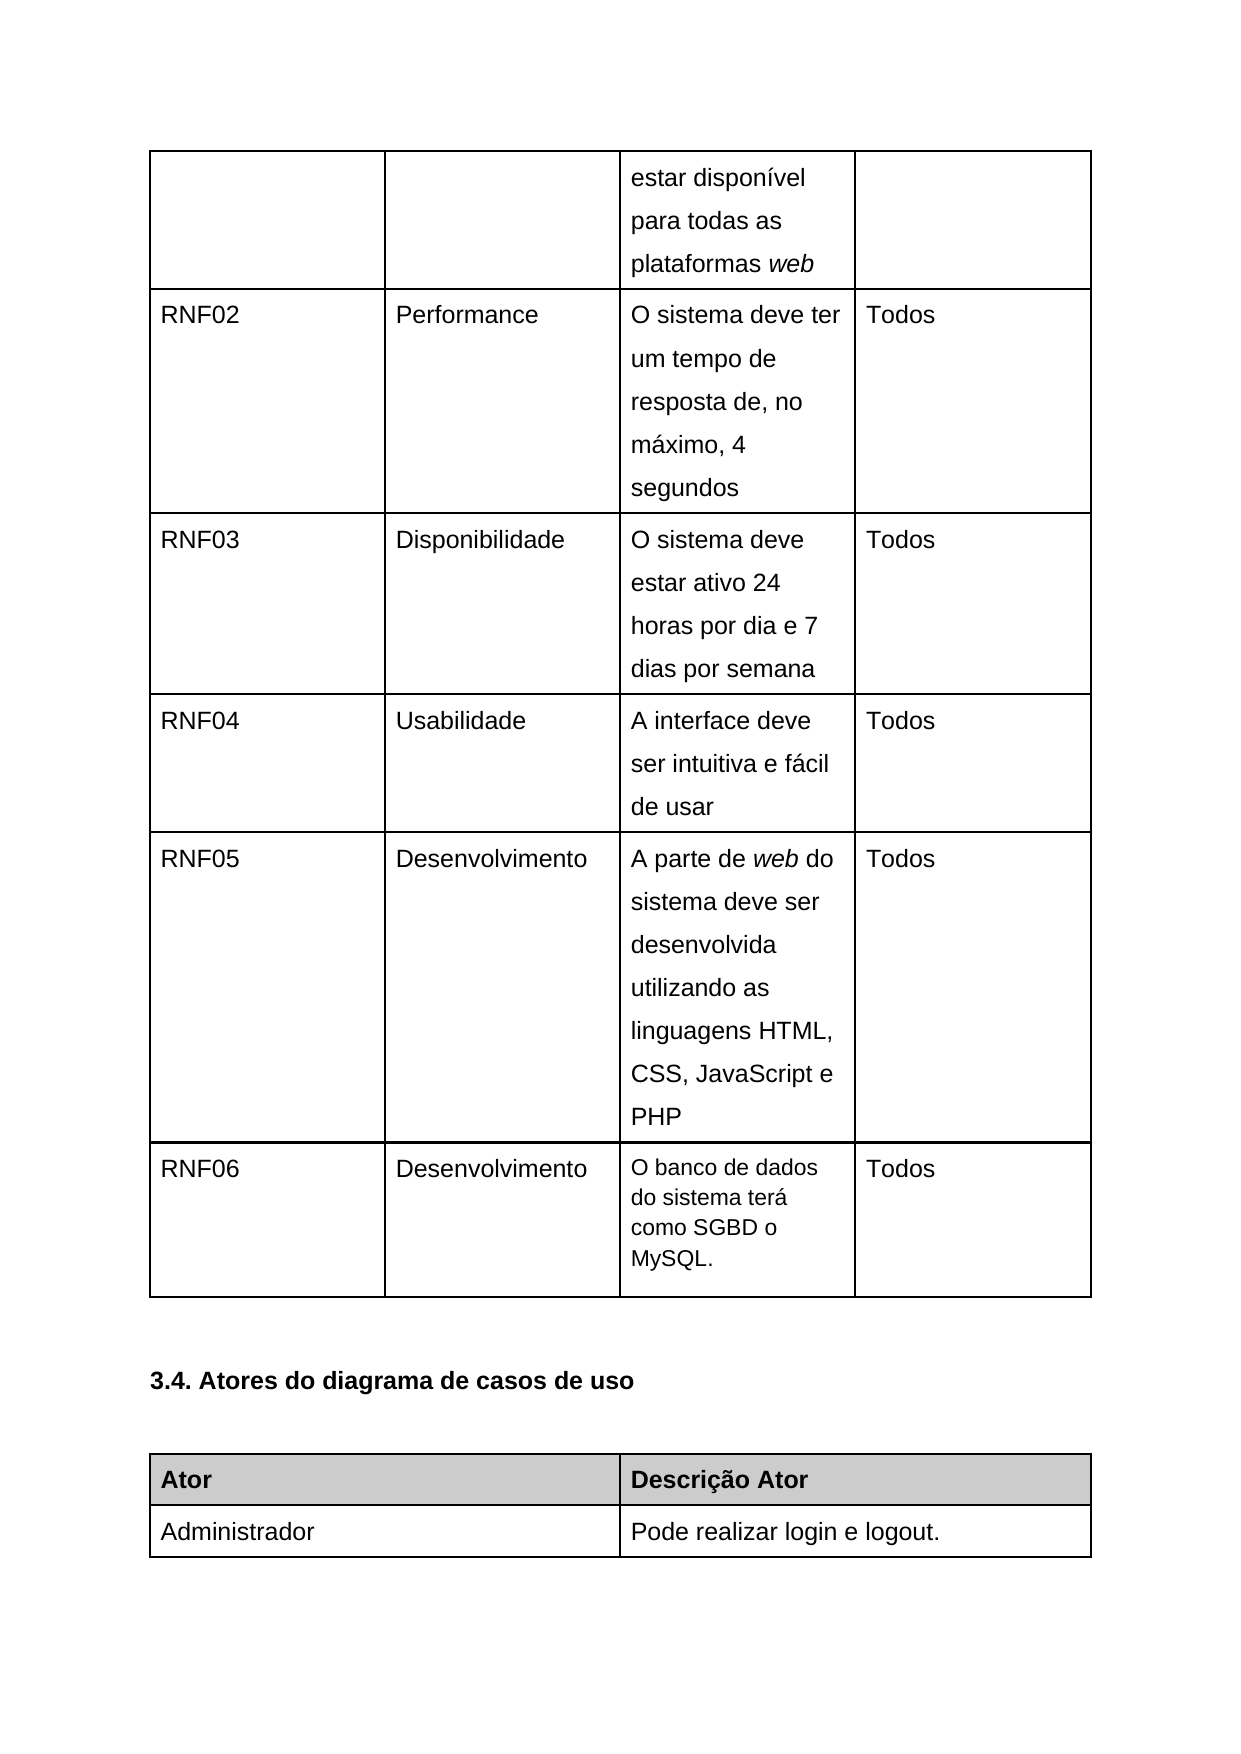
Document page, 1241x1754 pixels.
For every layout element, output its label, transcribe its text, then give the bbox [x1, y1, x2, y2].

table_cell A interface deve ser intuitiva e fácil de usar [621, 695, 854, 831]
table_cell Pode realizar login e logout. [621, 1506, 1090, 1556]
table_cell Todos [856, 290, 1090, 512]
table_cell Administrador [151, 1506, 619, 1556]
table_cell Disponibilidade [386, 514, 619, 693]
text 3.4. Atores do diagrama de casos de uso [150, 1366, 1090, 1395]
table_header Descrição Ator [621, 1455, 1090, 1504]
table_cell RNF06 [151, 1144, 384, 1296]
table_cell Usabilidade [386, 695, 619, 831]
table_cell estar disponível para todas as plataformas web [621, 152, 854, 288]
table_cell RNF05 [151, 833, 384, 1141]
table_cell Desenvolvimento [386, 833, 619, 1141]
table_cell Todos [856, 514, 1090, 693]
table_cell [386, 152, 619, 288]
table_cell Todos [856, 1144, 1090, 1296]
table_cell Performance [386, 290, 619, 512]
table_cell RNF03 [151, 514, 384, 693]
table_cell Todos [856, 695, 1090, 831]
table_cell [856, 152, 1090, 288]
table_cell [151, 152, 384, 288]
table_cell O sistema deve ter um tempo de resposta de, no máximo, 4 segundos [621, 290, 854, 512]
table_cell RNF04 [151, 695, 384, 831]
table_cell Desenvolvimento [386, 1144, 619, 1296]
table_header Ator [151, 1455, 619, 1504]
table_cell RNF02 [151, 290, 384, 512]
table_cell O banco de dados do sistema terá como SGBD o MySQL. [621, 1144, 854, 1296]
table_cell Todos [856, 833, 1090, 1141]
table_cell O sistema deve estar ativo 24 horas por dia e 7 dias por semana [621, 514, 854, 693]
table_cell A parte de web do sistema deve ser desenvolvida utilizando as linguagens HTML, CSS, JavaScript e PHP [621, 833, 854, 1141]
